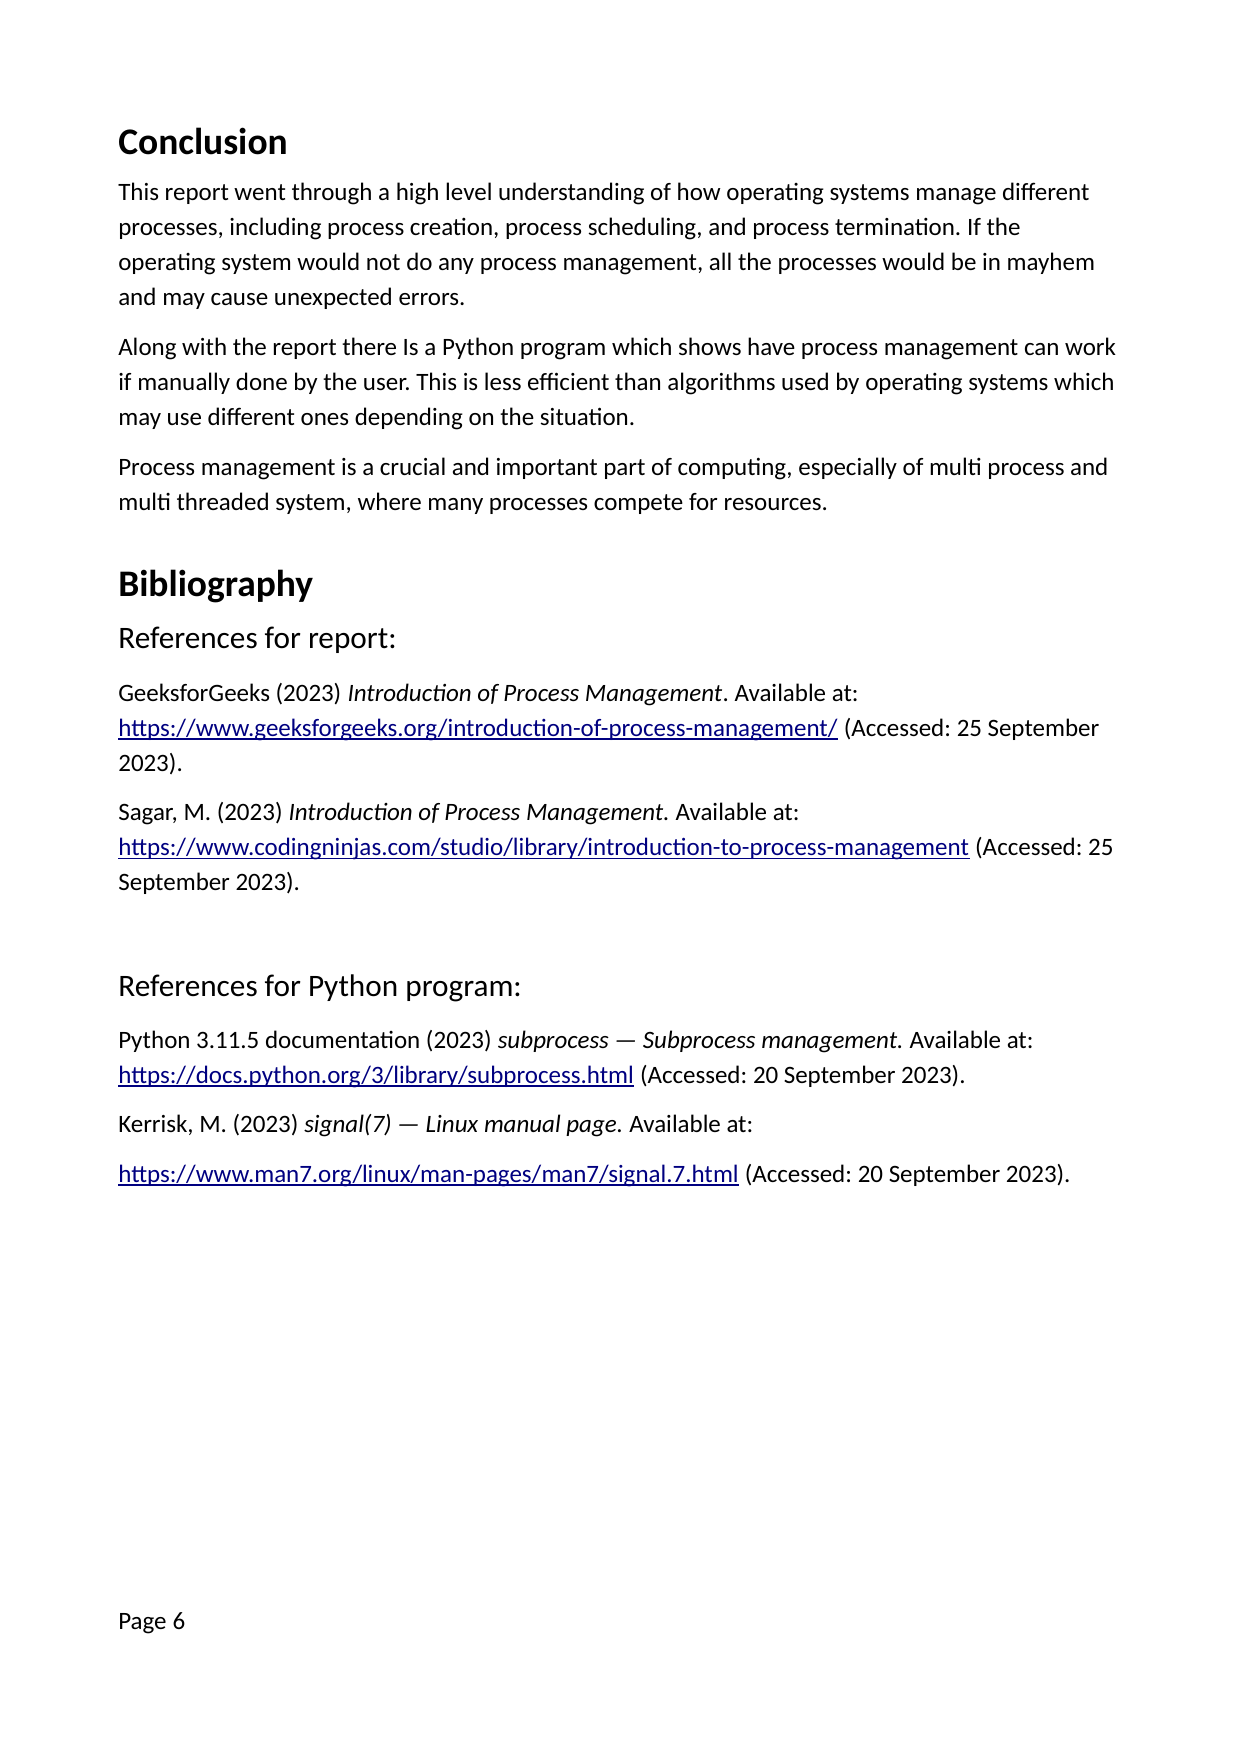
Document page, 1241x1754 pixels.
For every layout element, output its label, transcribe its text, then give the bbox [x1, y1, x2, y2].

text Python 3.11.5 documentation (2023) subprocess — Subprocess management. Available at: https://docs.python.org/3/library/subprocess.html (Accessed: 20 September 2023). [118, 1024, 1122, 1089]
text Kerrisk, M. (2023) signal(7) — Linux manual page. Available at: [118, 1108, 1122, 1139]
text Sagar, M. (2023) Introduction of Process Management. Available at: https://www.codingninjas.com/studio/library/introduction-to-process-management (Accessed: 25 September 2023). [118, 796, 1122, 897]
text https://www.man7.org/linux/man-pages/man7/signal.7.html (Accessed: 20 September 2023). [118, 1158, 1122, 1189]
text References for Python program: [118, 966, 1122, 1004]
subtitle Conclusion [118, 118, 1122, 164]
text GeeksforGeeks (2023) Introduction of Process Management. Available at: https://www.geeksforgeeks.org/introduction-of-process-management/ (Accessed: 25 September 2023). [118, 677, 1122, 777]
subtitle Bibliography [118, 560, 1122, 606]
text This report went through a high level understanding of how operating systems manage different processes, including process creation, process scheduling, and process termination. If the operating system would not do any process management, all the processes would be in mayhem and may cause unexpected errors. [118, 176, 1122, 312]
text Process management is a crucial and important part of computing, especially of multi process and multi threaded system, where many processes compete for resources. [118, 451, 1122, 516]
text Along with the report there Is a Python program which shows have process management can work if manually done by the user. This is less efficient than algorithms used by operating systems which may use different ones depending on the situation. [118, 331, 1122, 432]
text References for report: [118, 618, 1122, 657]
